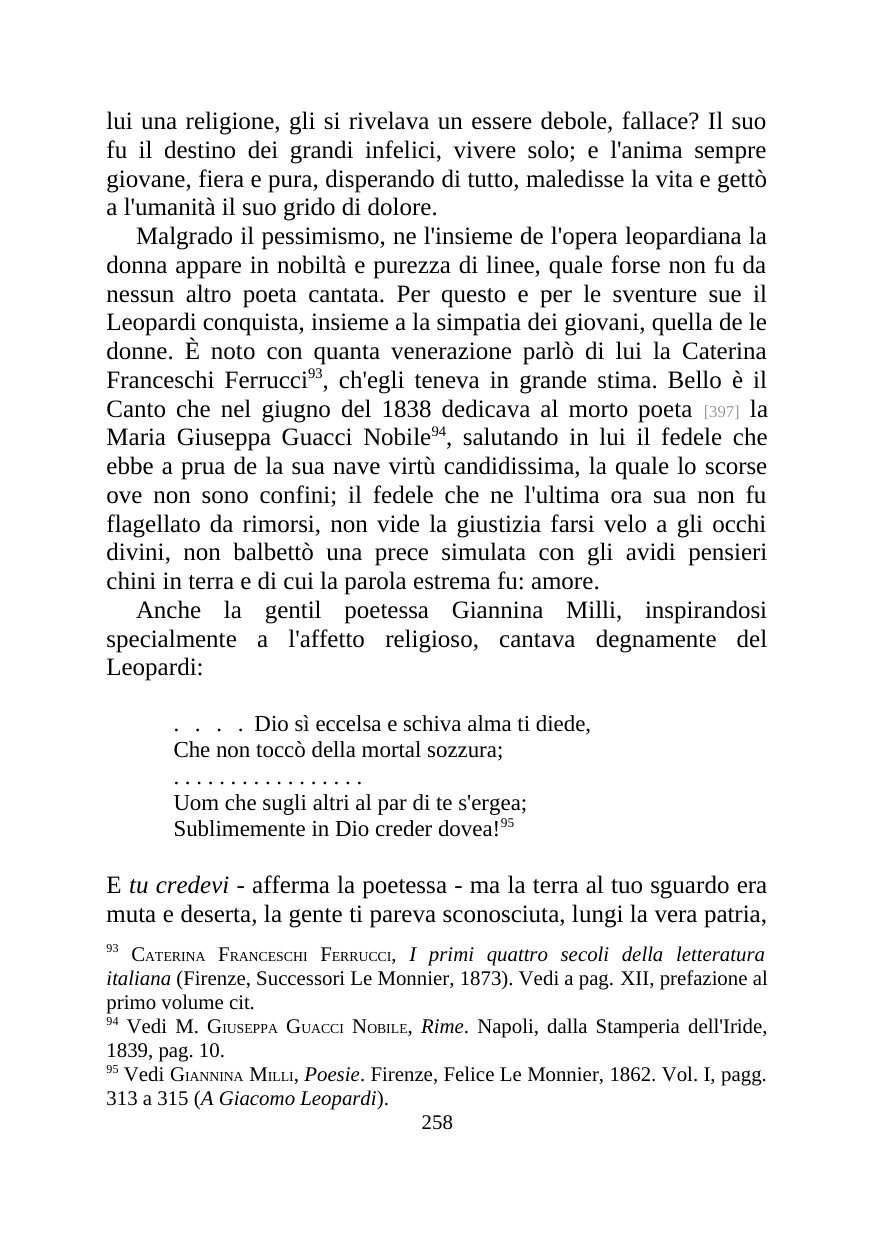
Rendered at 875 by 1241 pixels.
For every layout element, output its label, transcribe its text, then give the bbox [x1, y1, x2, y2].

text Vedi M. Giuseppa Guacci Nobile, Rime. Napoli, dalla Stamperia dell'Iride, 1839, pag. 10. [106, 1014, 768, 1062]
text E tu credevi - afferma la poetessa - ma la terra al tuo sguardo era muta e deserta, la gente ti pareva sconosciuta, lungi la vera patria, [106, 871, 768, 928]
text . . . . . . . . . . . . . . . . . [144, 763, 768, 789]
text Sublimemente in Dio creder dovea! [144, 815, 768, 842]
text Caterina Franceschi Ferrucci, I primi quattro secoli della letteratura italiana (Firenze, Successori Le Monnier, 1873). Vedi a pag. XII, prefazione al primo volume cit. [106, 941, 768, 1014]
text Anche la gentil poetessa Giannina Milli, inspirandosi specialmente a l'affetto religioso, cantava degnamente del Leopardi: [106, 595, 768, 681]
text lui una religione, gli si rivelava un essere debole, fallace? Il suo fu il destino dei grandi infelici, vivere solo; e l'anima sempre giovane, fiera e pura, disperando di tutto, maledisse la vita e gettò a l'umanità il suo grido di dolore. [106, 106, 768, 221]
text Malgrado il pessimismo, ne l'insieme de l'opera leopardiana la donna appare in nobiltà e purezza di linee, quale forse non fu da nessun altro poeta cantata. Per questo e per le sventure sue il Leopardi conquista, insieme a la simpatia dei giovani, quella de le donne. È noto con quanta venerazione parlò di lui la Caterina Franceschi Ferrucci, ch'egli teneva in grande stima. Bello è il Canto che nel giugno del 1838 dedicava al morto poeta [397] la Maria Giuseppa Guacci Nobile, salutando in lui il fedele che ebbe a prua de la sua nave virtù candidissima, la quale lo scorse ove non sono confini; il fedele che ne l'ultima ora sua non fu flagellato da rimorsi, non vide la giustizia farsi velo a gli occhi divini, non balbettò una prece simulata con gli avidi pensieri chini in terra e di cui la parola estrema fu: amore. [106, 221, 768, 595]
text Vedi Giannina Milli, Poesie. Firenze, Felice Le Monnier, 1862. Vol. I, pagg. 313 a 315 (A Giacomo Leopardi). [106, 1062, 768, 1110]
text Uom che sugli altri al par di te s'ergea; [144, 789, 768, 815]
text . . . . Dio sì eccelsa e schiva alma ti diede, [144, 710, 768, 736]
text Che non toccò della mortal sozzura; [144, 736, 768, 763]
